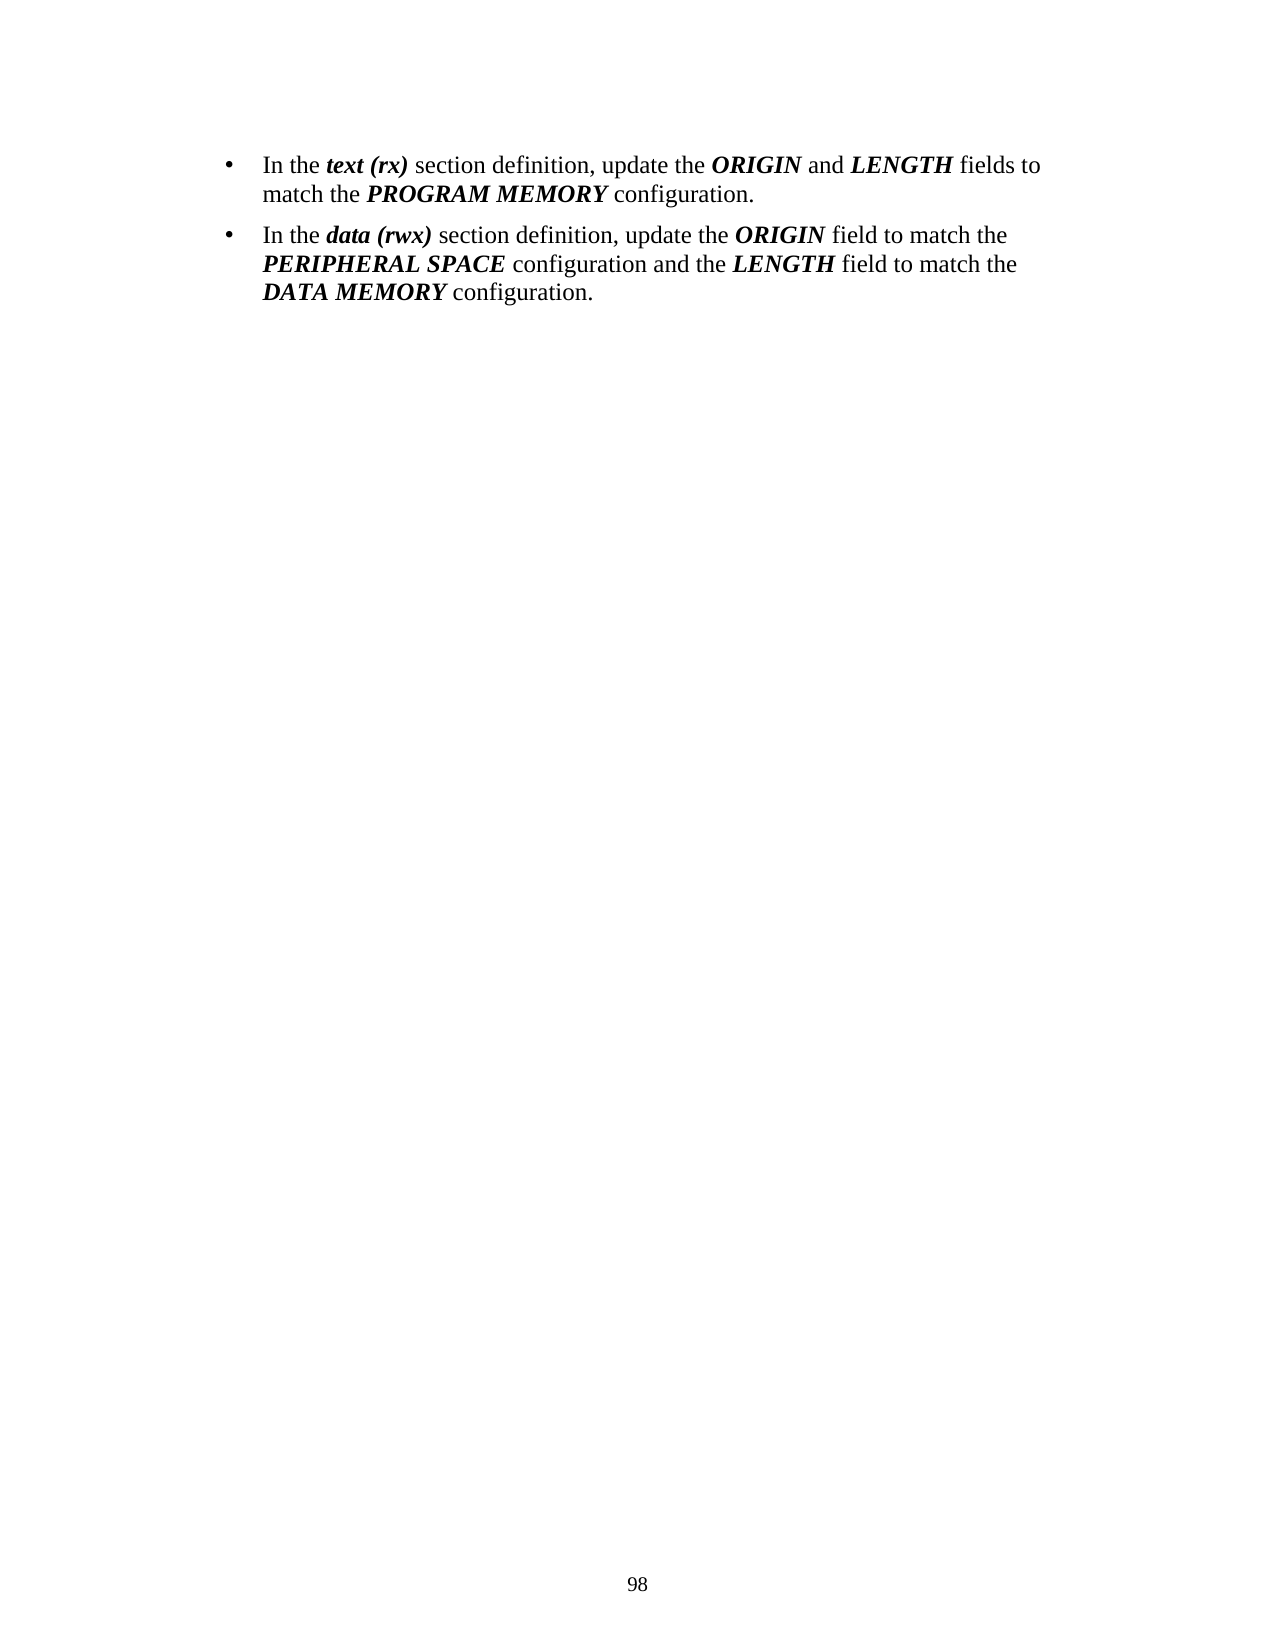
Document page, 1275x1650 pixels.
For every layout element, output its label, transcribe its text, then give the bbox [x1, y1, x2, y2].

list In the data (rwx) section definition, update the ORIGIN field to match the PERIPHERAL SPACE configuration and the LENGTH field to match the DATA MEMORY configuration. [225, 220, 1088, 306]
list In the text (rx) section definition, update the ORIGIN and LENGTH fields to match the PROGRAM MEMORY configuration. [225, 150, 1088, 207]
